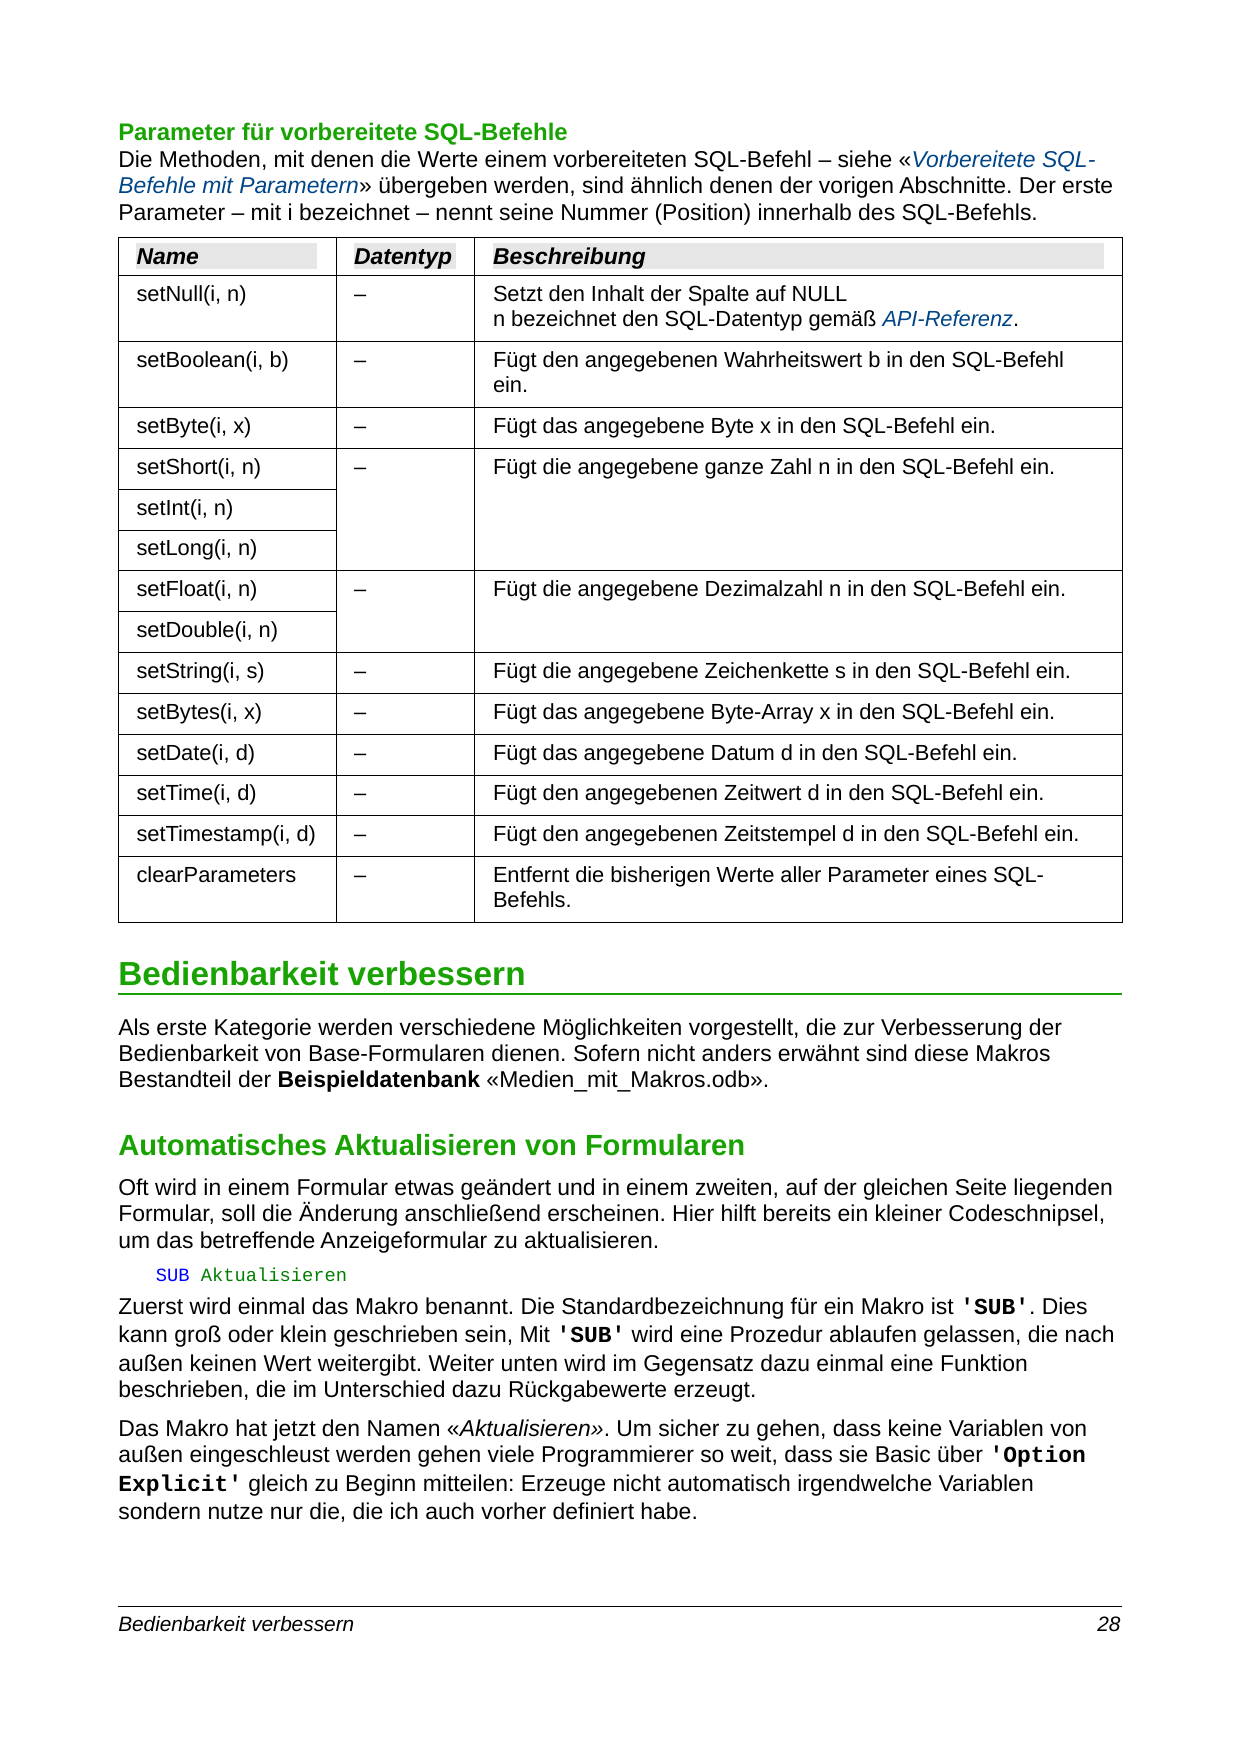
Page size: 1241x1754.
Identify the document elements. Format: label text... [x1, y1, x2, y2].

table_cell – [337, 735, 474, 774]
table_cell clearParameters [119, 857, 336, 922]
table_cell setNull(i, n) [119, 276, 336, 341]
table_cell Fügt den angegebenen Zeitstempel d in den SQL-Befehl ein. [475, 816, 1122, 856]
table_header Datentyp [337, 238, 474, 275]
table_cell Fügt den angegebenen Zeitwert d in den SQL-Befehl ein. [475, 776, 1122, 815]
table_cell setInt(i, n) [119, 490, 336, 529]
table_cell – [337, 276, 474, 341]
table_cell setBytes(i, x) [119, 694, 336, 734]
table_header Beschreibung [475, 238, 1122, 275]
table_cell – [337, 571, 474, 652]
table_cell setLong(i, n) [119, 531, 336, 570]
table_cell Fügt das angegebene Byte-Array x in den SQL-Befehl ein. [475, 694, 1122, 734]
table_cell – [337, 449, 474, 570]
text Das Makro hat jetzt den Namen «Aktualisieren». Um sicher zu gehen, dass keine Variablen von außen eingeschleust werden gehen viele Programmierer so weit, dass sie Basic über 'Option Explicit' gleich zu Beginn mitteilen: Erzeuge nicht automatisch irgendwelche Variablen sondern nutze nur die, die ich auch vorher definiert habe. [118, 1415, 1122, 1524]
subtitle Automatisches Aktualisieren von Formularen [118, 1128, 1122, 1162]
table_cell Fügt den angegebenen Wahrheitswert b in den SQL-Befehl ein. [475, 342, 1122, 407]
table_cell – [337, 342, 474, 407]
text Als erste Kategorie werden verschiedene Möglichkeiten vorgestellt, die zur Verbesserung der Bedienbarkeit von Base-Formularen dienen. Sofern nicht anders erwähnt sind diese Makros Bestandteil der Beispieldatenbank «Medien_mit_Makros.odb». [118, 1013, 1122, 1093]
table_cell Fügt die angegebene Dezimalzahl n in den SQL-Befehl ein. [475, 571, 1122, 652]
text Zuerst wird einmal das Makro benannt. Die Standardbezeichnung für ein Makro ist 'SUB'. Dies kann groß oder klein geschrieben sein, Mit 'SUB' wird eine Prozedur ablaufen gelassen, die nach außen keinen Wert weitergibt. Weiter unten wird im Gegensatz dazu einmal eine Funktion beschrieben, die im Unterschied dazu Rückgabewerte erzeugt. [118, 1293, 1122, 1402]
table_cell setShort(i, n) [119, 449, 336, 489]
table_cell setDate(i, d) [119, 735, 336, 774]
table_cell – [337, 694, 474, 734]
text Die Methoden, mit denen die Werte einem vorbereiteten SQL-Befehl – siehe «Vorbereitete SQL-Befehle mit Parametern» übergeben werden, sind ähnlich denen der vorigen Abschnitte. Der erste Parameter – mit i bezeichnet – nennt seine Nummer (Position) innerhalb des SQL-Befehls. [118, 146, 1122, 225]
table_cell setString(i, s) [119, 653, 336, 693]
text Oft wird in einem Formular etwas geändert und in einem zweiten, auf der gleichen Seite liegenden Formular, soll die Änderung anschließend erscheinen. Hier hilft bereits ein kleiner Codeschnipsel, um das betreffende Anzeigeformular zu aktualisieren. [118, 1174, 1122, 1253]
text SUB Aktualisieren [156, 1266, 1122, 1287]
table_cell Entfernt die bisherigen Werte aller Parameter eines SQL-Befehls. [475, 857, 1122, 922]
table_cell – [337, 653, 474, 693]
table_cell setBoolean(i, b) [119, 342, 336, 407]
table_cell Fügt die angegebene Zeichenkette s in den SQL-Befehl ein. [475, 653, 1122, 693]
table_cell Fügt das angegebene Datum d in den SQL-Befehl ein. [475, 735, 1122, 774]
table_cell Setzt den Inhalt der Spalte auf NULL n bezeichnet den SQL-Datentyp gemäß API-Referenz. [475, 276, 1122, 341]
table_header Name [119, 238, 336, 275]
table_cell – [337, 816, 474, 856]
table_cell setTimestamp(i, d) [119, 816, 336, 856]
table_cell Fügt die angegebene ganze Zahl n in den SQL-Befehl ein. [475, 449, 1122, 570]
table_cell – [337, 776, 474, 815]
subtitle Bedienbarkeit verbessern [118, 954, 1122, 993]
subtitle Parameter für vorbereitete SQL-Befehle [118, 118, 1122, 146]
table_cell – [337, 857, 474, 922]
table_cell Fügt das angegebene Byte x in den SQL-Befehl ein. [475, 408, 1122, 448]
table_cell setByte(i, x) [119, 408, 336, 448]
table_cell – [337, 408, 474, 448]
table_cell setDouble(i, n) [119, 612, 336, 652]
table_cell setFloat(i, n) [119, 571, 336, 611]
table_cell setTime(i, d) [119, 776, 336, 815]
